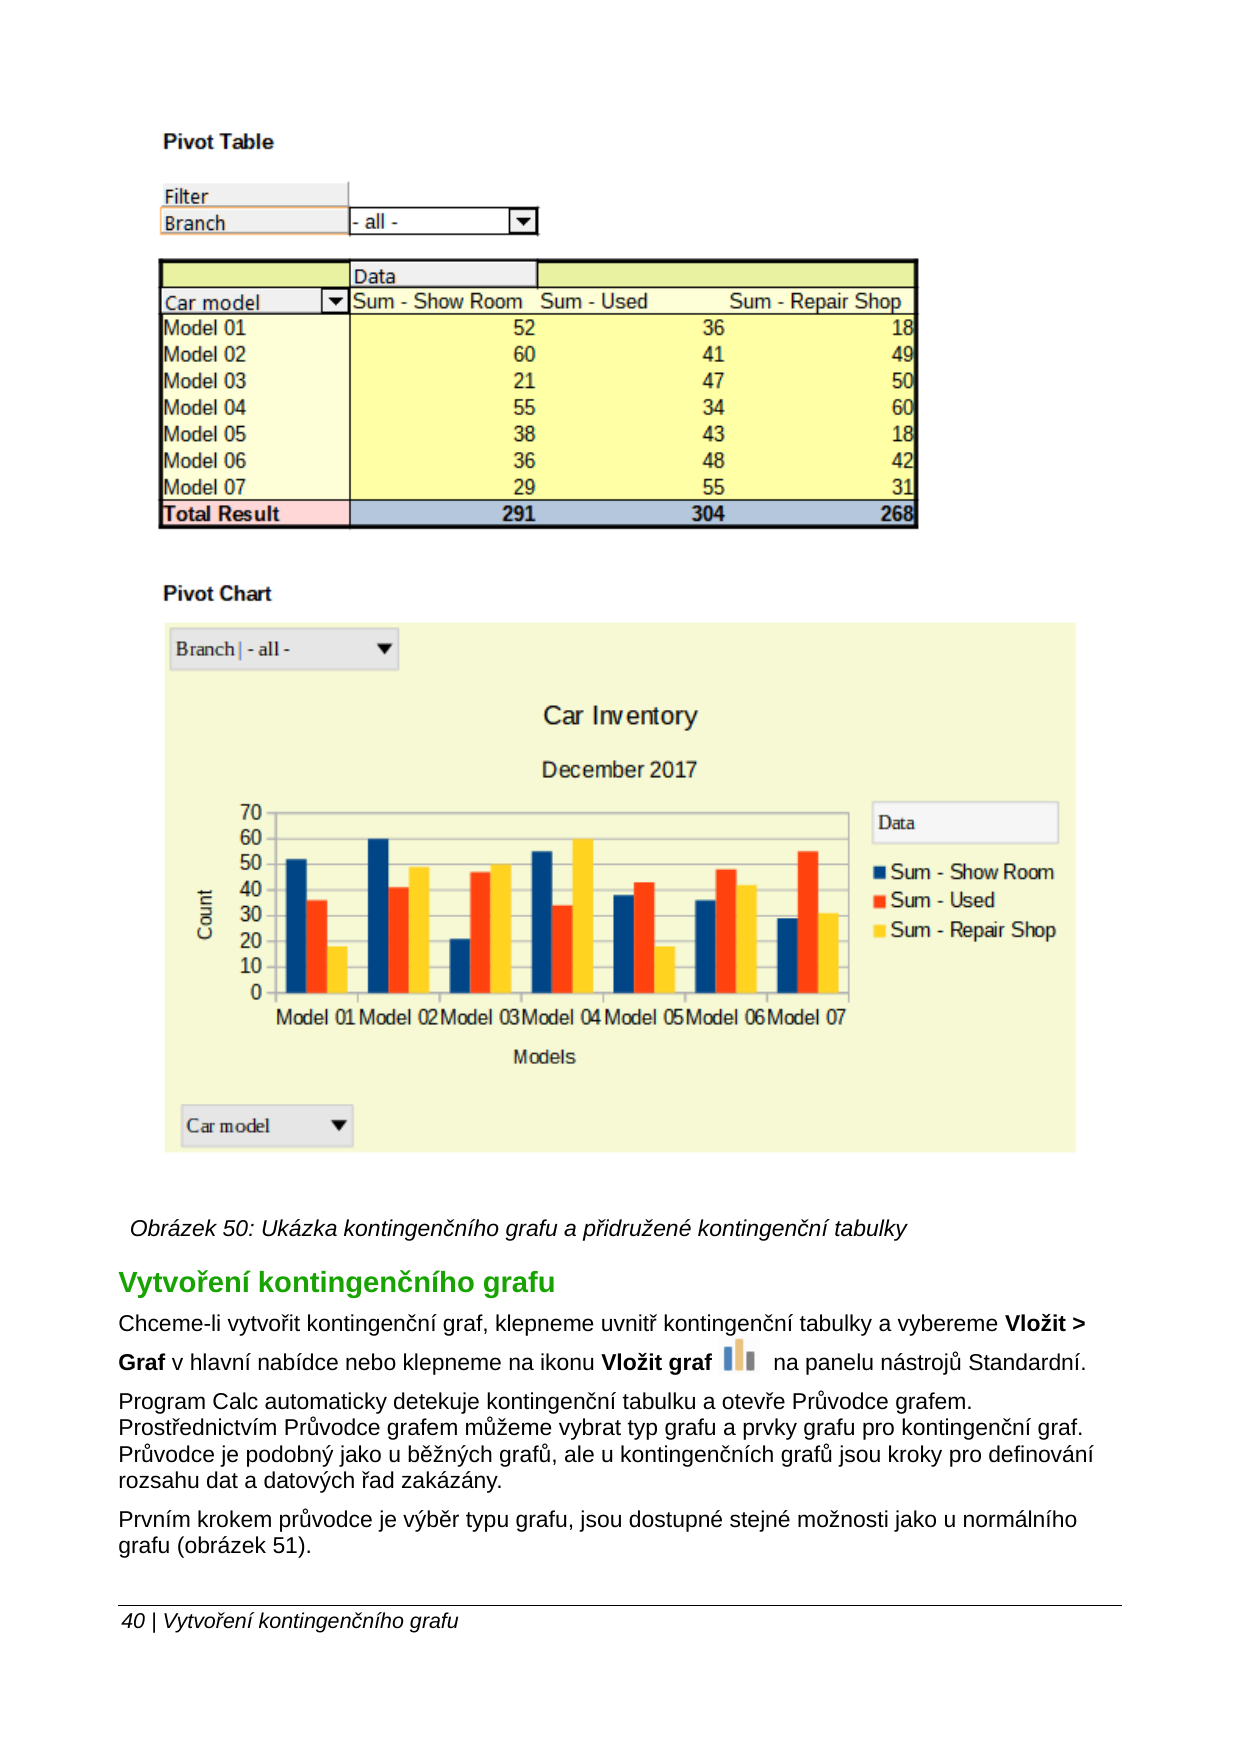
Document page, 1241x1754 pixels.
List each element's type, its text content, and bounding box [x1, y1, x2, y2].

picture [718, 1336, 761, 1374]
subtitle Vytvoření kontingenčního grafu [118, 1265, 1122, 1298]
text Program Calc automaticky detekuje kontingenční tabulku a otevře Průvodce grafem. Prostřednictvím Průvodce grafem můžeme vybrat typ grafu a prvky grafu pro kontingenční graf. Průvodce je podobný jako u běžných grafů, ale u kontingenčních grafů jsou kroky pro definování rozsahu dat a datových řad zakázány. [118, 1388, 1122, 1493]
picture [129, 118, 1111, 1189]
text Prvním krokem průvodce je výběr typu grafu, jsou dostupné stejné možnosti jako u normálního grafu (obrázek 51). [118, 1506, 1122, 1559]
text Obrázek 50: Ukázka kontingenčního grafu a přidružené kontingenční tabulky [129, 1189, 1111, 1241]
text Chceme-li vytvořit kontingenční graf, klepneme uvnitř kontingenční tabulky a vybereme Vložit > Graf v hlavní nabídce nebo klepneme na ikonu Vložit graf na panelu nástrojů Standardní. [118, 1310, 1122, 1376]
